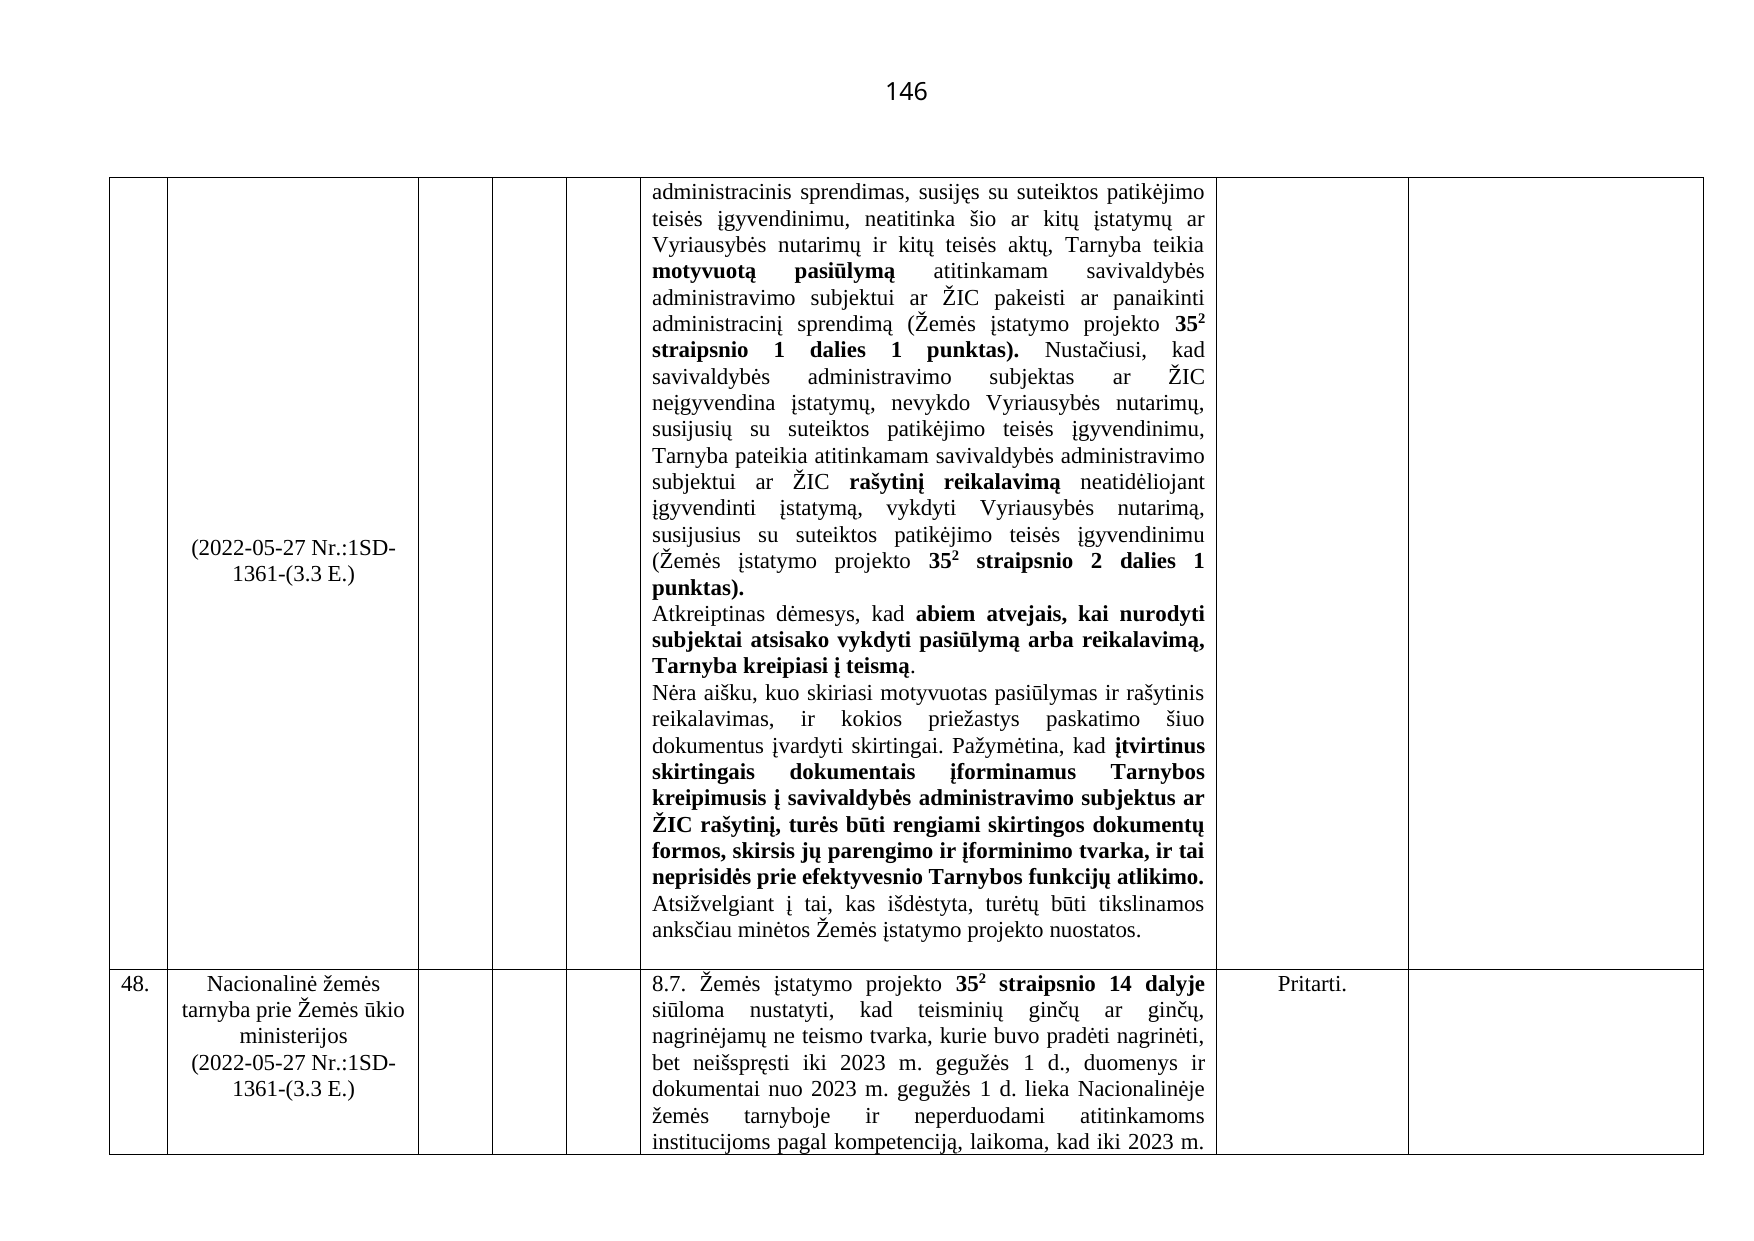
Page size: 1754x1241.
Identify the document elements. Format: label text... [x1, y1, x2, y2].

table_cell [567, 970, 640, 1154]
table_cell [1409, 178, 1703, 969]
table_cell (2022-05-27 Nr.:1SD-1361-(3.3 E.) [168, 178, 418, 969]
table_cell [419, 178, 492, 969]
table_cell [567, 178, 640, 969]
table_cell [493, 970, 566, 1154]
table_cell [110, 178, 167, 969]
table_cell 8.7. Žemės įstatymo projekto 352 straipsnio 14 dalyje siūloma nustatyti, kad teisminių ginčų ar ginčų, nagrinėjamų ne teismo tvarka, kurie buvo pradėti nagrinėti, bet neišspręsti iki 2023 m. gegužės 1 d., duomenys ir dokumentai nuo 2023 m. gegužės 1 d. lieka Nacionalinėje žemės tarnyboje ir neperduodami atitinkamoms institucijoms pagal kompetenciją, laikoma, kad iki 2023 m. [641, 970, 1216, 1154]
table_cell Nacionalinė žemės tarnyba prie Žemės ūkio ministerijos (2022-05-27 Nr.:1SD-1361-(3.3 E.) [168, 970, 418, 1154]
table_cell [493, 178, 566, 969]
table_cell administracinis sprendimas, susijęs su suteiktos patikėjimo teisės įgyvendinimu, neatitinka šio ar kitų įstatymų ar Vyriausybės nutarimų ir kitų teisės aktų, Tarnyba teikia motyvuotą pasiūlymą atitinkamam savivaldybės administravimo subjektui ar ŽIC pakeisti ar panaikinti administracinį sprendimą (Žemės įstatymo projekto 352 straipsnio 1 dalies 1 punktas). Nustačiusi, kad savivaldybės administravimo subjektas ar ŽIC neįgyvendina įstatymų, nevykdo Vyriausybės nutarimų, susijusių su suteiktos patikėjimo teisės įgyvendinimu, Tarnyba pateikia atitinkamam savivaldybės administravimo subjektui ar ŽIC rašytinį reikalavimą neatidėliojant įgyvendinti įstatymą, vykdyti Vyriausybės nutarimą, susijusius su suteiktos patikėjimo teisės įgyvendinimu (Žemės įstatymo projekto 352 straipsnio 2 dalies 1 punktas). Atkreiptinas dėmesys, kad abiem atvejais, kai nurodyti subjektai atsisako vykdyti pasiūlymą arba reikalavimą, Tarnyba kreipiasi į teismą. Nėra aišku, kuo skiriasi motyvuotas pasiūlymas ir rašytinis reikalavimas, ir kokios priežastys paskatimo šiuo dokumentus įvardyti skirtingai. Pažymėtina, kad įtvirtinus skirtingais dokumentais įforminamus Tarnybos kreipimusis į savivaldybės administravimo subjektus ar ŽIC rašytinį, turės būti rengiami skirtingos dokumentų formos, skirsis jų parengimo ir įforminimo tvarka, ir tai neprisidės prie efektyvesnio Tarnybos funkcijų atlikimo. Atsižvelgiant į tai, kas išdėstyta, turėtų būti tikslinamos anksčiau minėtos Žemės įstatymo projekto nuostatos. [641, 178, 1216, 969]
table_cell [1217, 178, 1408, 969]
table_cell [1409, 970, 1703, 1154]
table_cell 48. [110, 970, 167, 1154]
table_cell [419, 970, 492, 1154]
table_cell Pritarti. [1217, 970, 1408, 1154]
